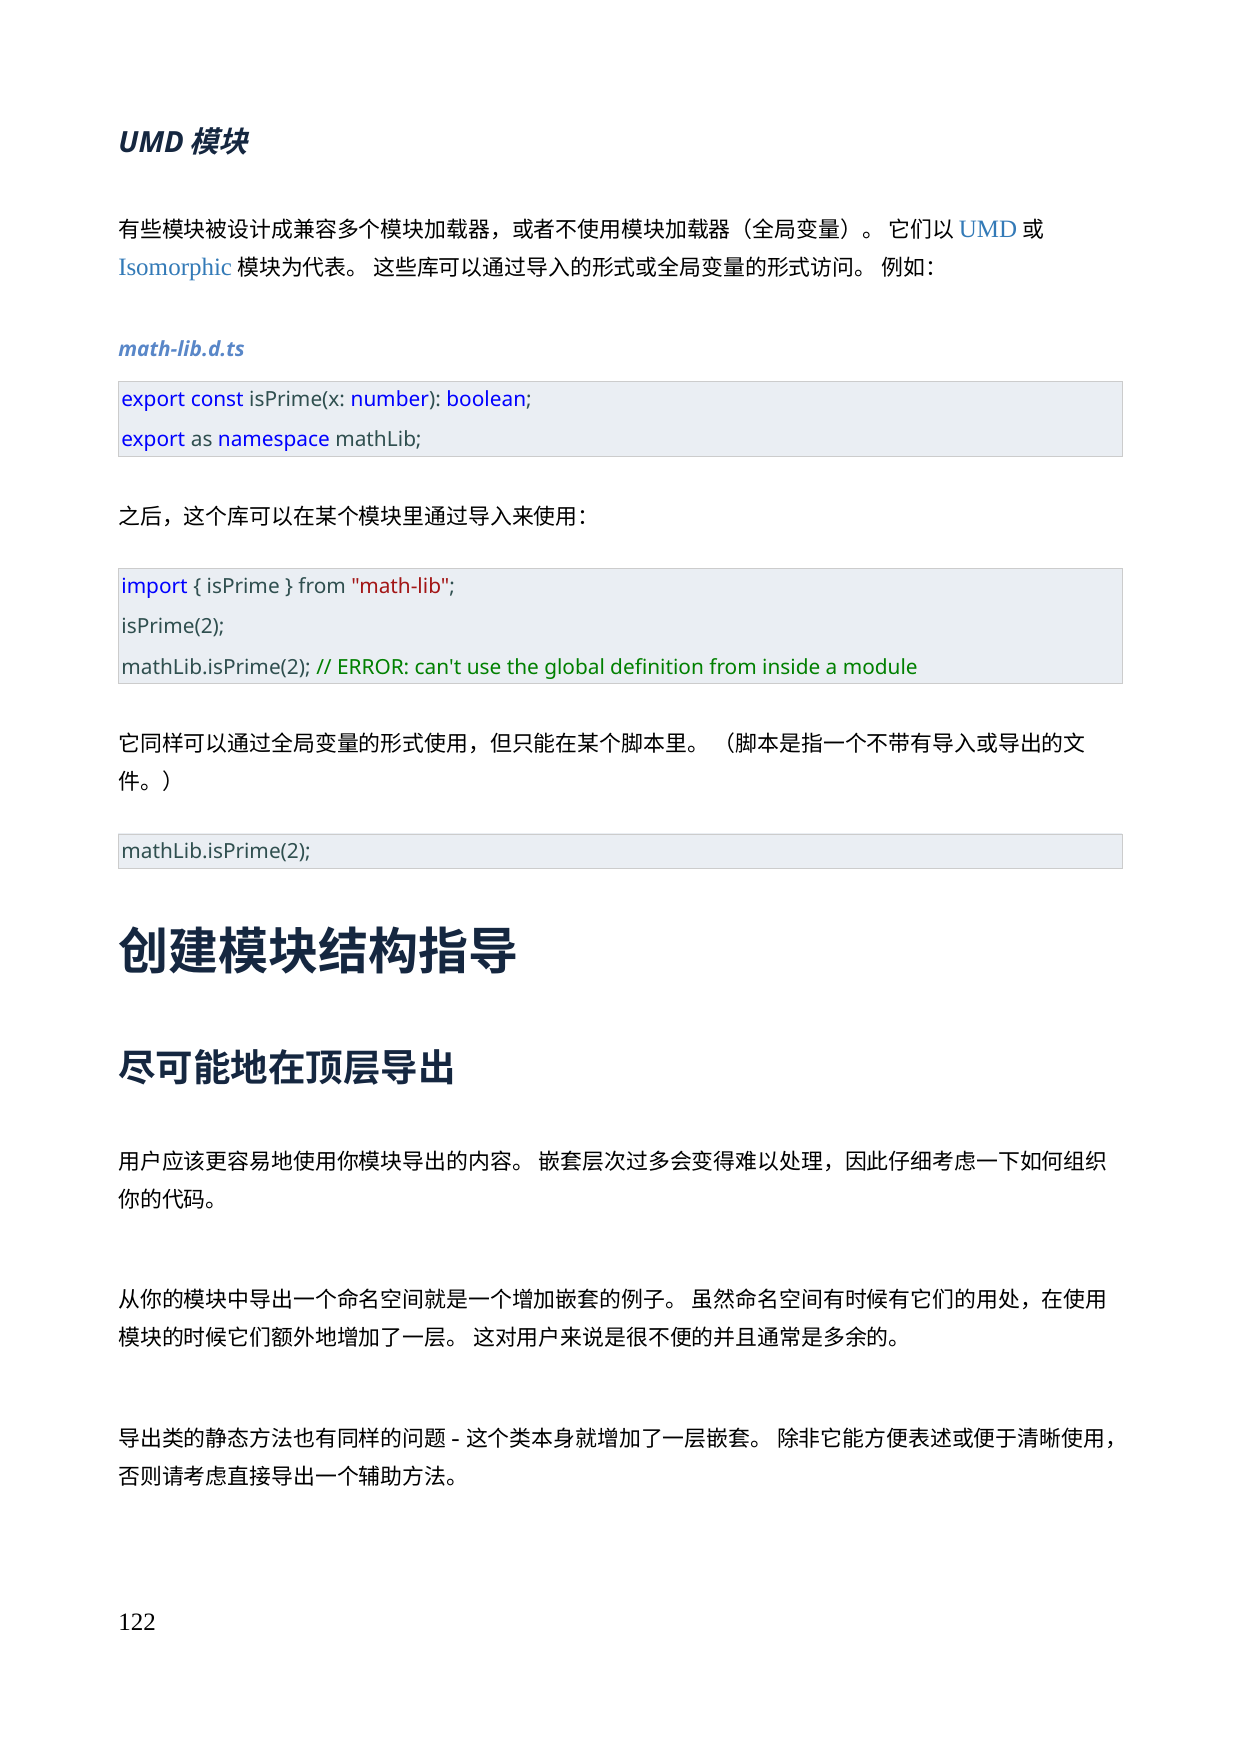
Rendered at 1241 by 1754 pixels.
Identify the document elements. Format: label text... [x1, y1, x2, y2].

text export const isPrime(x: number): boolean; [119, 382, 1122, 413]
text 有些模块被设计成兼容多个模块加载器，或者不使用模块加载器（全局变量）。 它们以UMD或Isomorphic模块为代表。 这些库可以通过导入的形式或全局变量的形式访问。 例如： [118, 212, 1122, 281]
subtitle 尽可能地在顶层导出 [118, 1038, 1122, 1092]
text 用户应该更容易地使用你模块导出的内容。 嵌套层次过多会变得难以处理，因此仔细考虑一下如何组织你的代码。 [118, 1144, 1122, 1214]
text import { isPrime } from "math-lib"; [119, 569, 1122, 600]
text mathLib.isPrime(2); // ERROR: can't use the global definition from inside a module [119, 649, 1122, 683]
text mathLib.isPrime(2); [119, 835, 1122, 868]
text export as namespace mathLib; [119, 421, 1122, 456]
subtitle 创建模块结构指导 [118, 911, 1122, 983]
subtitle math-lib.d.ts [118, 334, 1122, 363]
text 导出类的静态方法也有同样的问题 - 这个类本身就增加了一层嵌套。 除非它能方便表述或便于清晰使用，否则请考虑直接导出一个辅助方法。 [118, 1421, 1122, 1490]
text isPrime(2); [119, 608, 1122, 640]
subtitle UMD模块 [118, 118, 1122, 161]
text 之后，这个库可以在某个模块里通过导入来使用： [118, 499, 1122, 531]
text 从你的模块中导出一个命名空间就是一个增加嵌套的例子。 虽然命名空间有时候有它们的用处，在使用模块的时候它们额外地增加了一层。 这对用户来说是很不便的并且通常是多余的。 [118, 1282, 1122, 1352]
text 它同样可以通过全局变量的形式使用，但只能在某个脚本里。 （脚本是指一个不带有导入或导出的文件。） [118, 726, 1122, 796]
